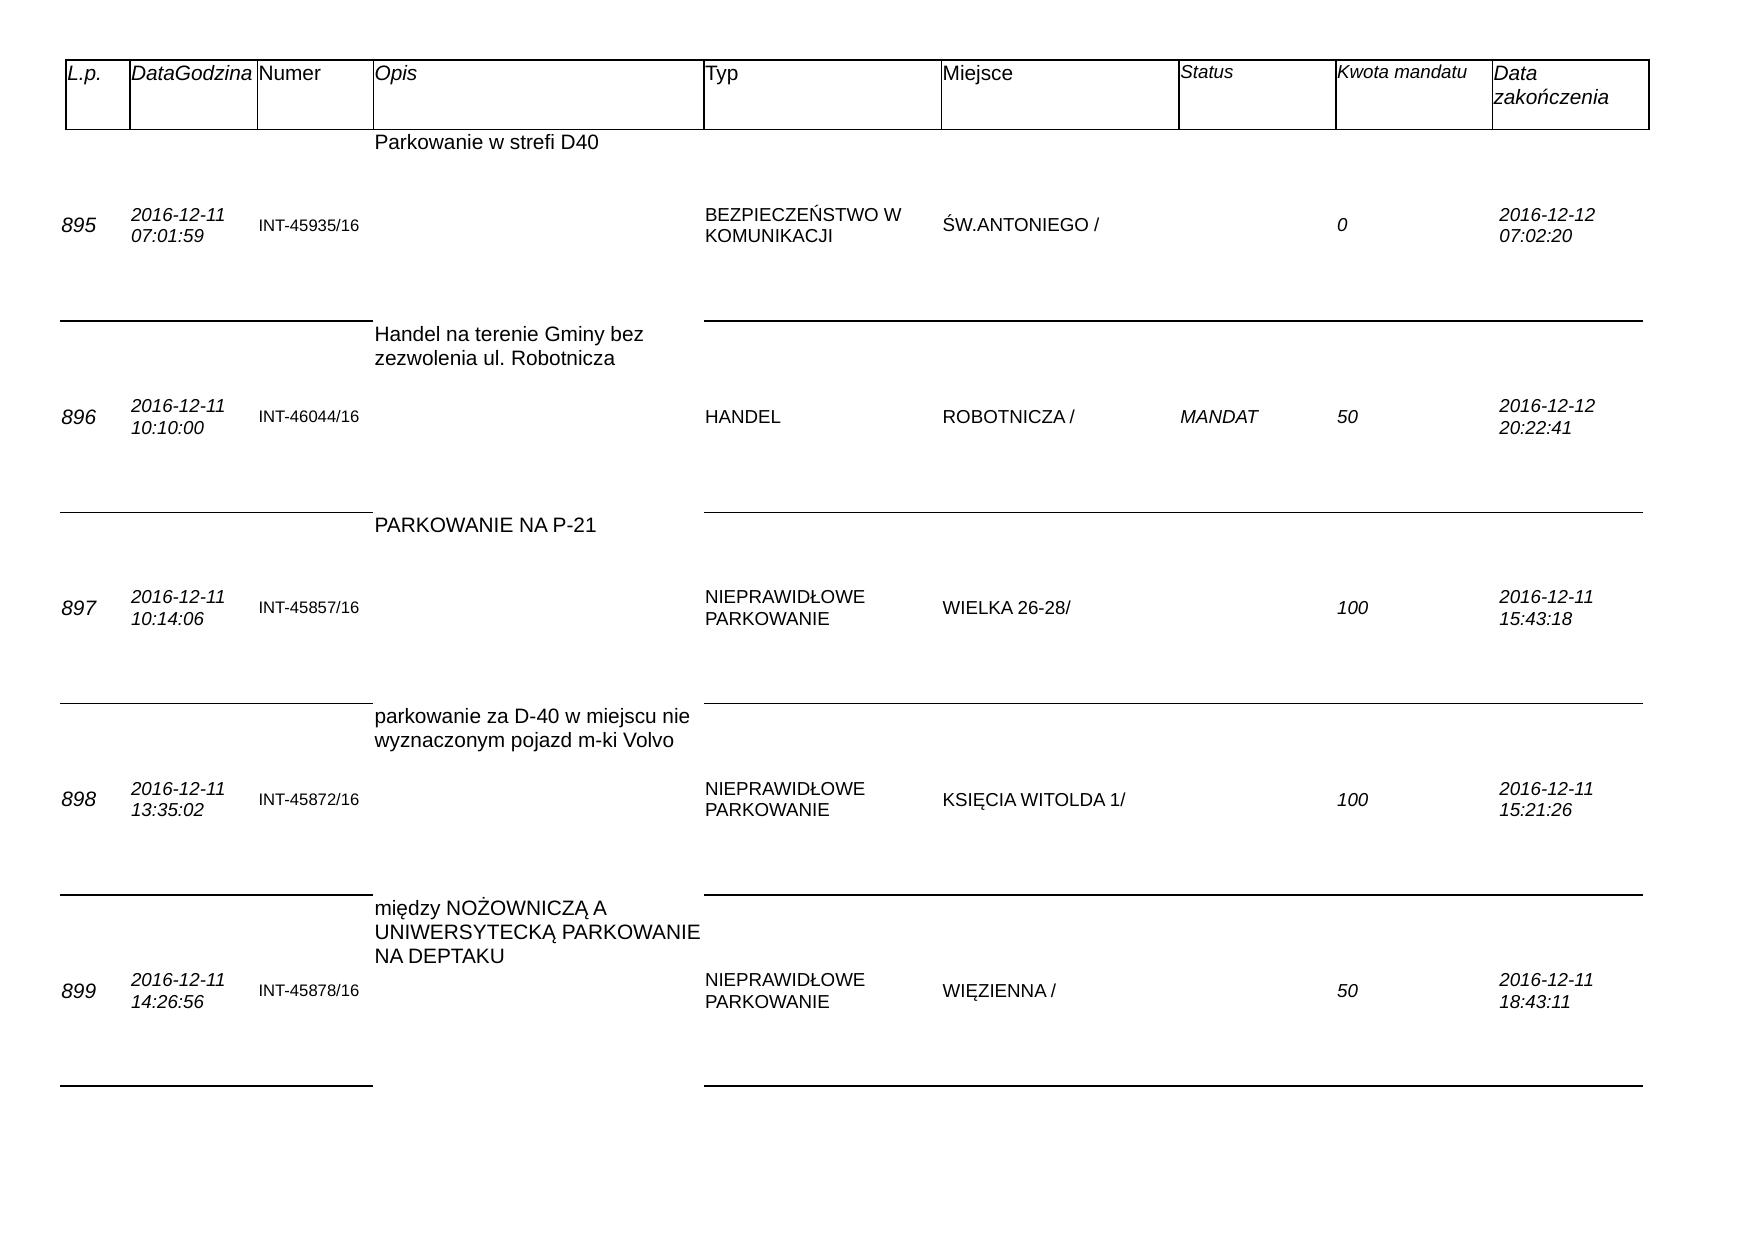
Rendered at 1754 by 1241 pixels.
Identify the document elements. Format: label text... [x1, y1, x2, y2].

table_cell HANDEL [704, 322, 941, 511]
table_cell INT-45935/16 [257, 130, 373, 320]
table_cell [1179, 704, 1336, 894]
table_cell INT-46044/16 [257, 322, 373, 511]
table_cell 2016-12-11 15:21:26 [1498, 704, 1643, 894]
table_cell 2016-12-11 14:26:56 [130, 896, 257, 1085]
table_cell [1643, 894, 1649, 1085]
table_cell NIEPRAWIDŁOWE PARKOWANIE [704, 704, 941, 894]
table_header L.p. [67, 61, 129, 129]
table_cell ROBOTNICZA / [941, 322, 1179, 511]
table_cell 898 [60, 704, 130, 894]
table_cell WIELKA 26-28/ [941, 513, 1179, 703]
table_header DataGodzina [131, 61, 257, 129]
table_header Opis [374, 61, 703, 129]
table_cell [1643, 320, 1649, 511]
table_cell PARKOWANIE NA P-21 [373, 511, 704, 703]
table_cell 2016-12-11 10:14:06 [130, 513, 257, 703]
table_cell [1643, 130, 1649, 320]
table_cell 2016-12-12 07:02:20 [1498, 130, 1643, 320]
table_cell [1179, 896, 1336, 1085]
table_header Status [1180, 61, 1335, 129]
table_cell 0 [1336, 130, 1498, 320]
table_header Data zakończenia [1493, 61, 1648, 129]
table_cell NIEPRAWIDŁOWE PARKOWANIE [704, 513, 941, 703]
table_cell INT-45857/16 [257, 513, 373, 703]
table_cell 2016-12-11 07:01:59 [130, 130, 257, 320]
table_cell 100 [1336, 704, 1498, 894]
table_cell Handel na terenie Gminy bez zezwolenia ul. Robotnicza [373, 320, 704, 511]
table_cell [1643, 511, 1649, 703]
table_cell 897 [60, 513, 130, 703]
table_cell 2016-12-11 15:43:18 [1498, 513, 1643, 703]
table_cell 100 [1336, 513, 1498, 703]
table_cell [1179, 130, 1336, 320]
table_cell Parkowanie w strefi D40 [373, 130, 704, 320]
table_cell 895 [60, 129, 130, 320]
table_cell między NOŻOWNICZĄ A UNIWERSYTECKĄ PARKOWANIE NA DEPTAKU [373, 894, 704, 1085]
table_cell 896 [60, 322, 130, 511]
table_cell WIĘZIENNA / [941, 896, 1179, 1085]
table_header Miejsce [942, 61, 1178, 129]
table_cell 2016-12-11 10:10:00 [130, 322, 257, 511]
table_cell KSIĘCIA WITOLDA 1/ [941, 704, 1179, 894]
table_cell parkowanie za D-40 w miejscu nie wyznaczonym pojazd m-ki Volvo [373, 703, 704, 894]
table_header Kwota mandatu [1337, 61, 1492, 129]
table_cell INT-45878/16 [257, 896, 373, 1085]
table_cell 2016-12-11 13:35:02 [130, 704, 257, 894]
table_cell 2016-12-11 18:43:11 [1498, 896, 1643, 1085]
table_cell [1179, 513, 1336, 703]
table_cell 899 [60, 896, 130, 1085]
table_cell ŚW.ANTONIEGO / [941, 130, 1179, 320]
table_cell MANDAT [1179, 322, 1336, 511]
table_header Typ [705, 61, 941, 129]
table_cell NIEPRAWIDŁOWE PARKOWANIE [704, 896, 941, 1085]
table_cell BEZPIECZEŃSTWO W KOMUNIKACJI [704, 130, 941, 320]
table_cell INT-45872/16 [257, 704, 373, 894]
table_header Numer [258, 61, 373, 129]
table_header [60, 59, 65, 129]
table_cell 2016-12-12 20:22:41 [1498, 322, 1643, 511]
table_cell 50 [1336, 322, 1498, 511]
table_cell 50 [1336, 896, 1498, 1085]
table_cell [1643, 703, 1649, 894]
